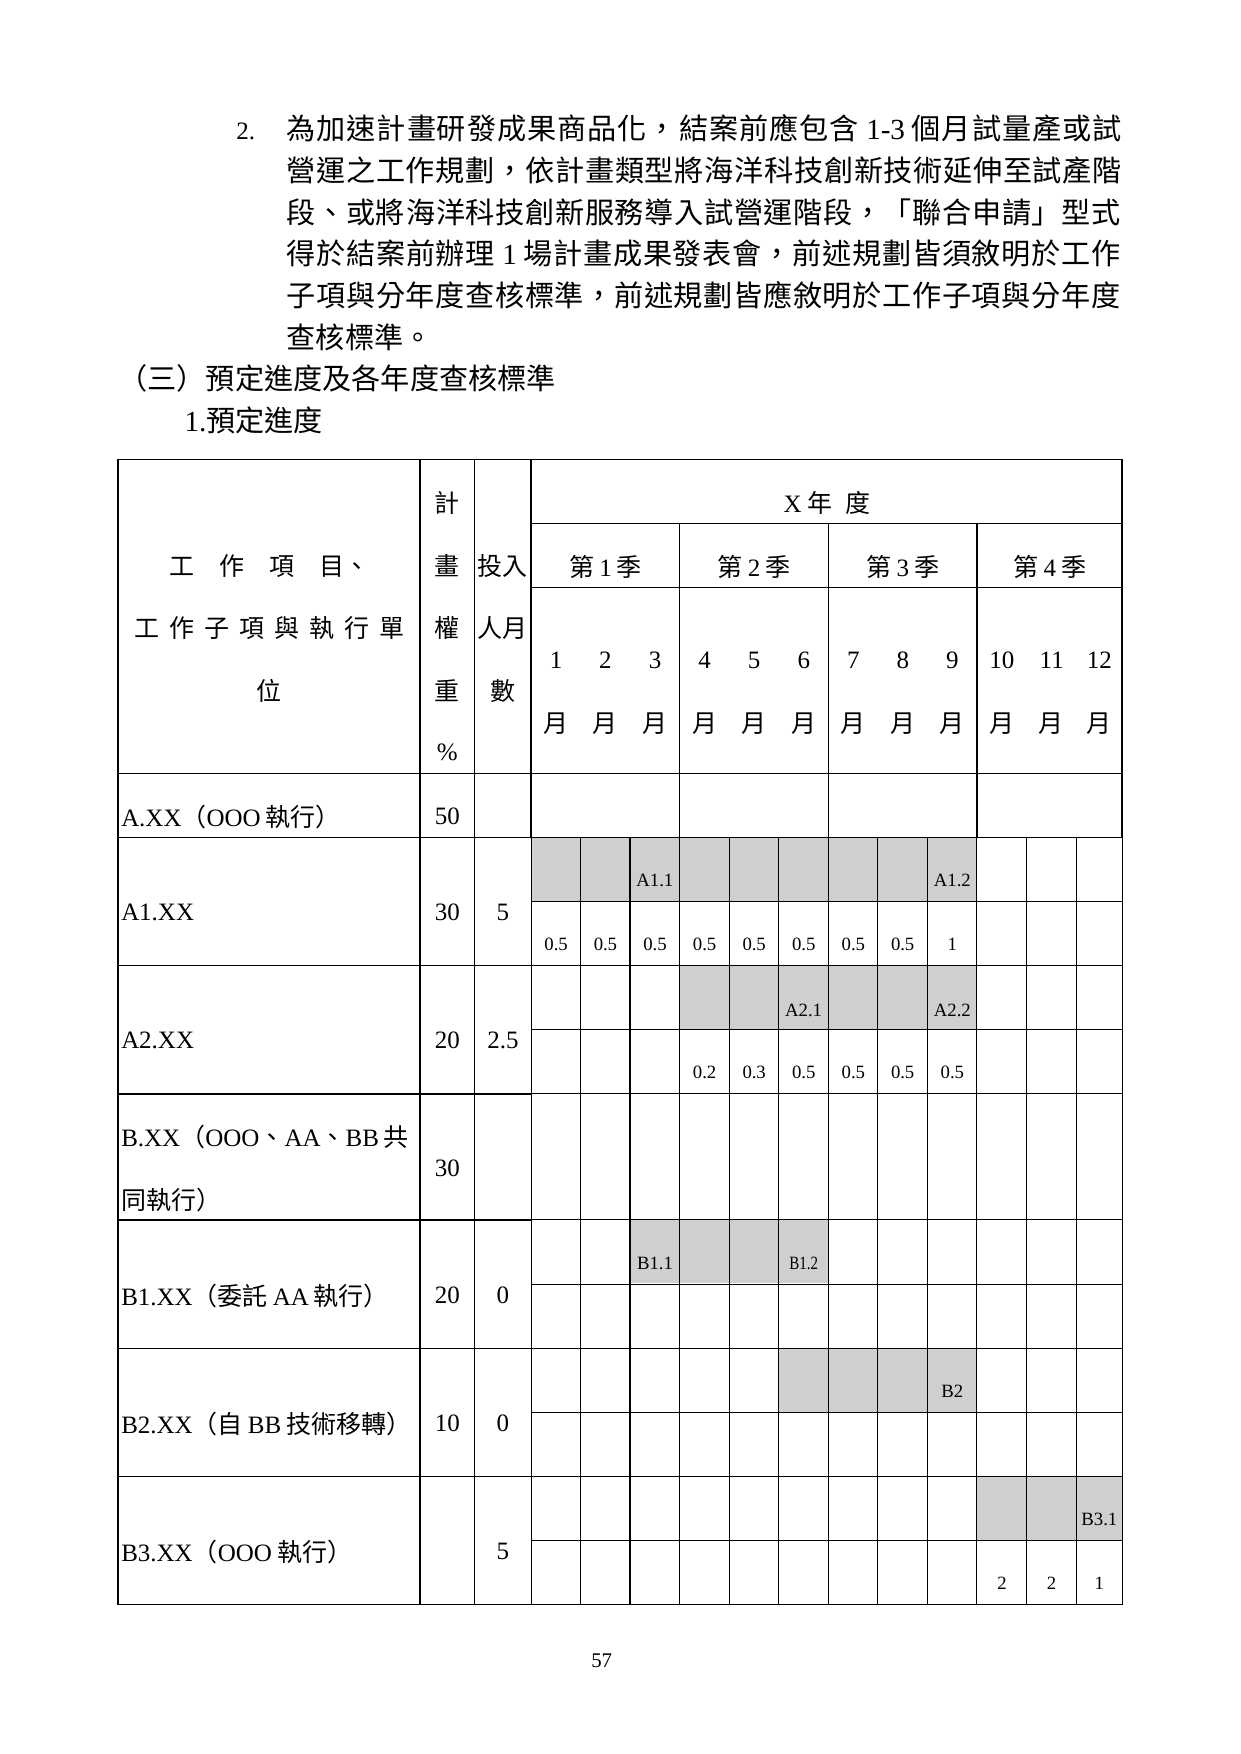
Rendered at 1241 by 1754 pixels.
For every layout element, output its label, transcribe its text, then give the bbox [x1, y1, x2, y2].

table_cell B1.2 [779, 1220, 828, 1283]
table_cell 0.5 [730, 902, 778, 965]
table_cell [928, 1285, 976, 1347]
table_cell 3 月 [630, 588, 679, 772]
table_cell [730, 1541, 778, 1604]
table_cell 2 [1027, 1541, 1076, 1604]
table_cell [1027, 1285, 1076, 1347]
table_cell [580, 774, 630, 837]
table_cell 1 [928, 902, 976, 965]
table_cell [1026, 774, 1076, 837]
table_cell [878, 1413, 927, 1476]
list 為加速計畫研發成果商品化，結案前應包含1-3個月試量產或試營運之工作規劃，依計畫類型將海洋科技創新技術延伸至試產階段、或將海洋科技創新服務導入試營運階段，「聯合申請」型式得於結案前辦理1場計畫成果發表會，前述規劃皆須敘明於工作子項與分年度查核標準，前述規劃皆應敘明於工作子項與分年度查核標準。 [236, 106, 1122, 356]
table_header 投入 人月 數 [475, 460, 530, 772]
table_cell 9 月 [927, 588, 976, 772]
table_cell [928, 1477, 976, 1540]
table_header X 年 度 [532, 460, 1121, 522]
table_cell 0.2 [680, 1030, 729, 1093]
table_cell [532, 1220, 580, 1283]
table_cell 0.5 [631, 902, 679, 965]
table_cell [631, 1541, 679, 1604]
table_cell [730, 838, 778, 901]
table_cell 1 月 [532, 588, 580, 772]
table_cell [581, 1541, 629, 1604]
table_cell 11 月 [1026, 588, 1076, 772]
table_cell [1027, 1349, 1076, 1412]
table_cell [630, 774, 679, 837]
table_cell 0.3 [730, 1030, 778, 1093]
table_cell [928, 1541, 976, 1604]
table_cell [779, 838, 828, 901]
table_cell [581, 1094, 629, 1219]
table_cell A2.XX [119, 966, 419, 1093]
table_cell 0.5 [878, 1030, 927, 1093]
table_cell [680, 1220, 729, 1283]
table_cell [631, 1349, 679, 1412]
table_cell 20 [421, 966, 474, 1093]
table_cell 10 月 [978, 588, 1026, 772]
table_cell 0.5 [829, 902, 877, 965]
table_cell 2.5 [475, 966, 531, 1093]
table_cell 第4季 [978, 524, 1121, 587]
table_cell 30 [421, 838, 474, 965]
table_cell [1077, 902, 1122, 965]
table_cell [829, 1349, 877, 1412]
table_cell [878, 1477, 927, 1540]
table_cell [977, 838, 1026, 901]
table_cell [829, 1413, 877, 1476]
table_cell [680, 838, 729, 901]
table_cell [532, 774, 580, 837]
table_cell [729, 774, 779, 837]
table_cell 2 [977, 1541, 1026, 1604]
table_cell A1.2 [928, 838, 976, 901]
table_cell [730, 1094, 778, 1219]
table_cell 10 [421, 1349, 474, 1476]
table_cell [475, 1095, 531, 1219]
table_cell A1.XX [119, 838, 419, 965]
table_cell [977, 1094, 1026, 1219]
table_cell [532, 1477, 580, 1540]
table_cell [779, 1541, 828, 1604]
table_cell [532, 1285, 580, 1347]
table_cell 7 月 [829, 588, 878, 772]
table_cell B2.XX（自BB技術移轉） [119, 1349, 419, 1476]
table_cell 0 [475, 1221, 531, 1347]
table_cell 0.5 [928, 1030, 976, 1093]
table_cell [680, 966, 729, 1029]
table_cell 第3季 [829, 524, 976, 587]
table_cell [581, 838, 629, 901]
table_cell 0.5 [779, 902, 828, 965]
table_cell [631, 1285, 679, 1347]
table_cell [878, 1541, 927, 1604]
table_cell [779, 1413, 828, 1476]
table_cell A2.1 [779, 966, 828, 1029]
table_cell [779, 1094, 828, 1219]
table_cell [680, 1541, 729, 1604]
table_cell [878, 1094, 927, 1219]
table_cell [532, 1094, 580, 1219]
table_cell [1027, 1220, 1076, 1283]
table_cell [1077, 1285, 1122, 1347]
table_cell [779, 1349, 828, 1412]
table_cell [680, 1094, 729, 1219]
table_cell 0.5 [779, 1030, 828, 1093]
table_cell B.XX（OOO、AA、BB共同執行） [119, 1095, 419, 1219]
table_cell B3.1 [1077, 1477, 1122, 1540]
text 1.預定進度 [184, 398, 1122, 440]
table_cell [878, 966, 927, 1029]
table_cell 第1季 [532, 524, 679, 587]
table_cell 20 [421, 1221, 474, 1347]
table_cell B2 [928, 1349, 976, 1412]
table_cell 第2季 [680, 524, 828, 587]
table_cell [1027, 966, 1076, 1029]
table_cell 5 月 [729, 588, 779, 772]
table_cell [878, 838, 927, 901]
table_cell [581, 1220, 629, 1283]
table_cell 50 [421, 774, 474, 837]
table_cell [631, 1030, 679, 1093]
table_cell [581, 1477, 629, 1540]
table_cell 30 [421, 1095, 474, 1219]
table_cell [1077, 1220, 1122, 1283]
table_cell [1027, 838, 1076, 901]
table_cell [680, 1477, 729, 1540]
table_cell [581, 1285, 629, 1347]
table_cell B1.1 [631, 1220, 679, 1283]
table_cell [829, 838, 877, 901]
table_cell A.XX（OOO執行） [119, 774, 419, 837]
table_cell [581, 966, 629, 1029]
table_cell [977, 902, 1026, 965]
table_cell [977, 1220, 1026, 1283]
table_cell B1.XX（委託AA執行） [119, 1221, 419, 1347]
table_cell [680, 774, 729, 837]
table_cell [1077, 838, 1122, 901]
table_cell [1077, 1413, 1122, 1476]
table_cell B3.XX（OOO執行） [119, 1477, 419, 1604]
table_cell [680, 1413, 729, 1476]
table_cell [631, 1094, 679, 1219]
table_cell [730, 1413, 778, 1476]
table_cell 0.5 [680, 902, 729, 965]
table_cell [532, 1349, 580, 1412]
table_cell [829, 1285, 877, 1347]
table_cell [878, 1349, 927, 1412]
table_cell [532, 1413, 580, 1476]
table_cell [1077, 966, 1122, 1029]
table_cell 12 月 [1076, 588, 1121, 772]
table_cell [581, 1030, 629, 1093]
table_cell 0.5 [581, 902, 629, 965]
table_header 計畫 權重 % [421, 460, 474, 772]
table_cell 1 [1077, 1541, 1122, 1604]
table_cell [532, 1030, 580, 1093]
table_cell [878, 1285, 927, 1347]
table_cell [1077, 1030, 1122, 1093]
table_cell [779, 774, 828, 837]
table_cell [927, 774, 976, 837]
table_cell [829, 1220, 877, 1283]
table_cell [878, 774, 927, 837]
table_cell A1.1 [631, 838, 679, 901]
table_cell [779, 1285, 828, 1347]
table_cell [977, 1285, 1026, 1347]
table_cell [829, 966, 877, 1029]
table_cell [1027, 1030, 1076, 1093]
table_cell [928, 1220, 976, 1283]
table_cell [1076, 774, 1121, 837]
table_cell [829, 774, 878, 837]
table_cell [977, 1413, 1026, 1476]
table_cell [730, 1220, 778, 1283]
table_cell 2 月 [580, 588, 630, 772]
table_cell [730, 1477, 778, 1540]
table_cell [878, 1220, 927, 1283]
table_cell 5 [475, 1477, 531, 1604]
table_cell [928, 1413, 976, 1476]
table_cell [730, 1285, 778, 1347]
table_cell [978, 774, 1026, 837]
table_cell [1027, 902, 1076, 965]
table_cell [730, 1349, 778, 1412]
table_cell [730, 966, 778, 1029]
subtitle （三）預定進度及各年度查核標準 [118, 356, 1122, 398]
table_cell [1027, 1413, 1076, 1476]
table_cell [581, 1349, 629, 1412]
table_cell 0 [475, 1349, 531, 1476]
table_cell [631, 966, 679, 1029]
table_cell 0.5 [532, 902, 580, 965]
table_cell [829, 1477, 877, 1540]
table_cell [1077, 1349, 1122, 1412]
table_cell 6 月 [779, 588, 828, 772]
table_cell [532, 838, 580, 901]
table_cell 8 月 [878, 588, 927, 772]
table_cell [977, 1030, 1026, 1093]
table_cell A2.2 [928, 966, 976, 1029]
table_cell 0.5 [829, 1030, 877, 1093]
table_cell [977, 1349, 1026, 1412]
table_cell 4 月 [680, 588, 729, 772]
table_header 工 作 項 目、 工 作 子 項 與 執 行 單 位 [119, 460, 419, 772]
table_cell [1027, 1477, 1076, 1540]
table_cell [680, 1349, 729, 1412]
table_cell [581, 1413, 629, 1476]
table_cell [928, 1094, 976, 1219]
table_cell [532, 1541, 580, 1604]
table_cell [631, 1413, 679, 1476]
table_cell 0.5 [878, 902, 927, 965]
table_cell [631, 1477, 679, 1540]
table_cell [680, 1285, 729, 1347]
table_cell [421, 1477, 474, 1604]
table_cell [779, 1477, 828, 1540]
table_cell [977, 966, 1026, 1029]
table_cell 5 [475, 838, 531, 965]
table_cell [475, 774, 530, 837]
table_cell [532, 966, 580, 1029]
table_cell [1027, 1094, 1076, 1219]
table_cell [829, 1094, 877, 1219]
table_cell [829, 1541, 877, 1604]
table_cell [977, 1477, 1026, 1540]
table_cell [1077, 1094, 1122, 1219]
